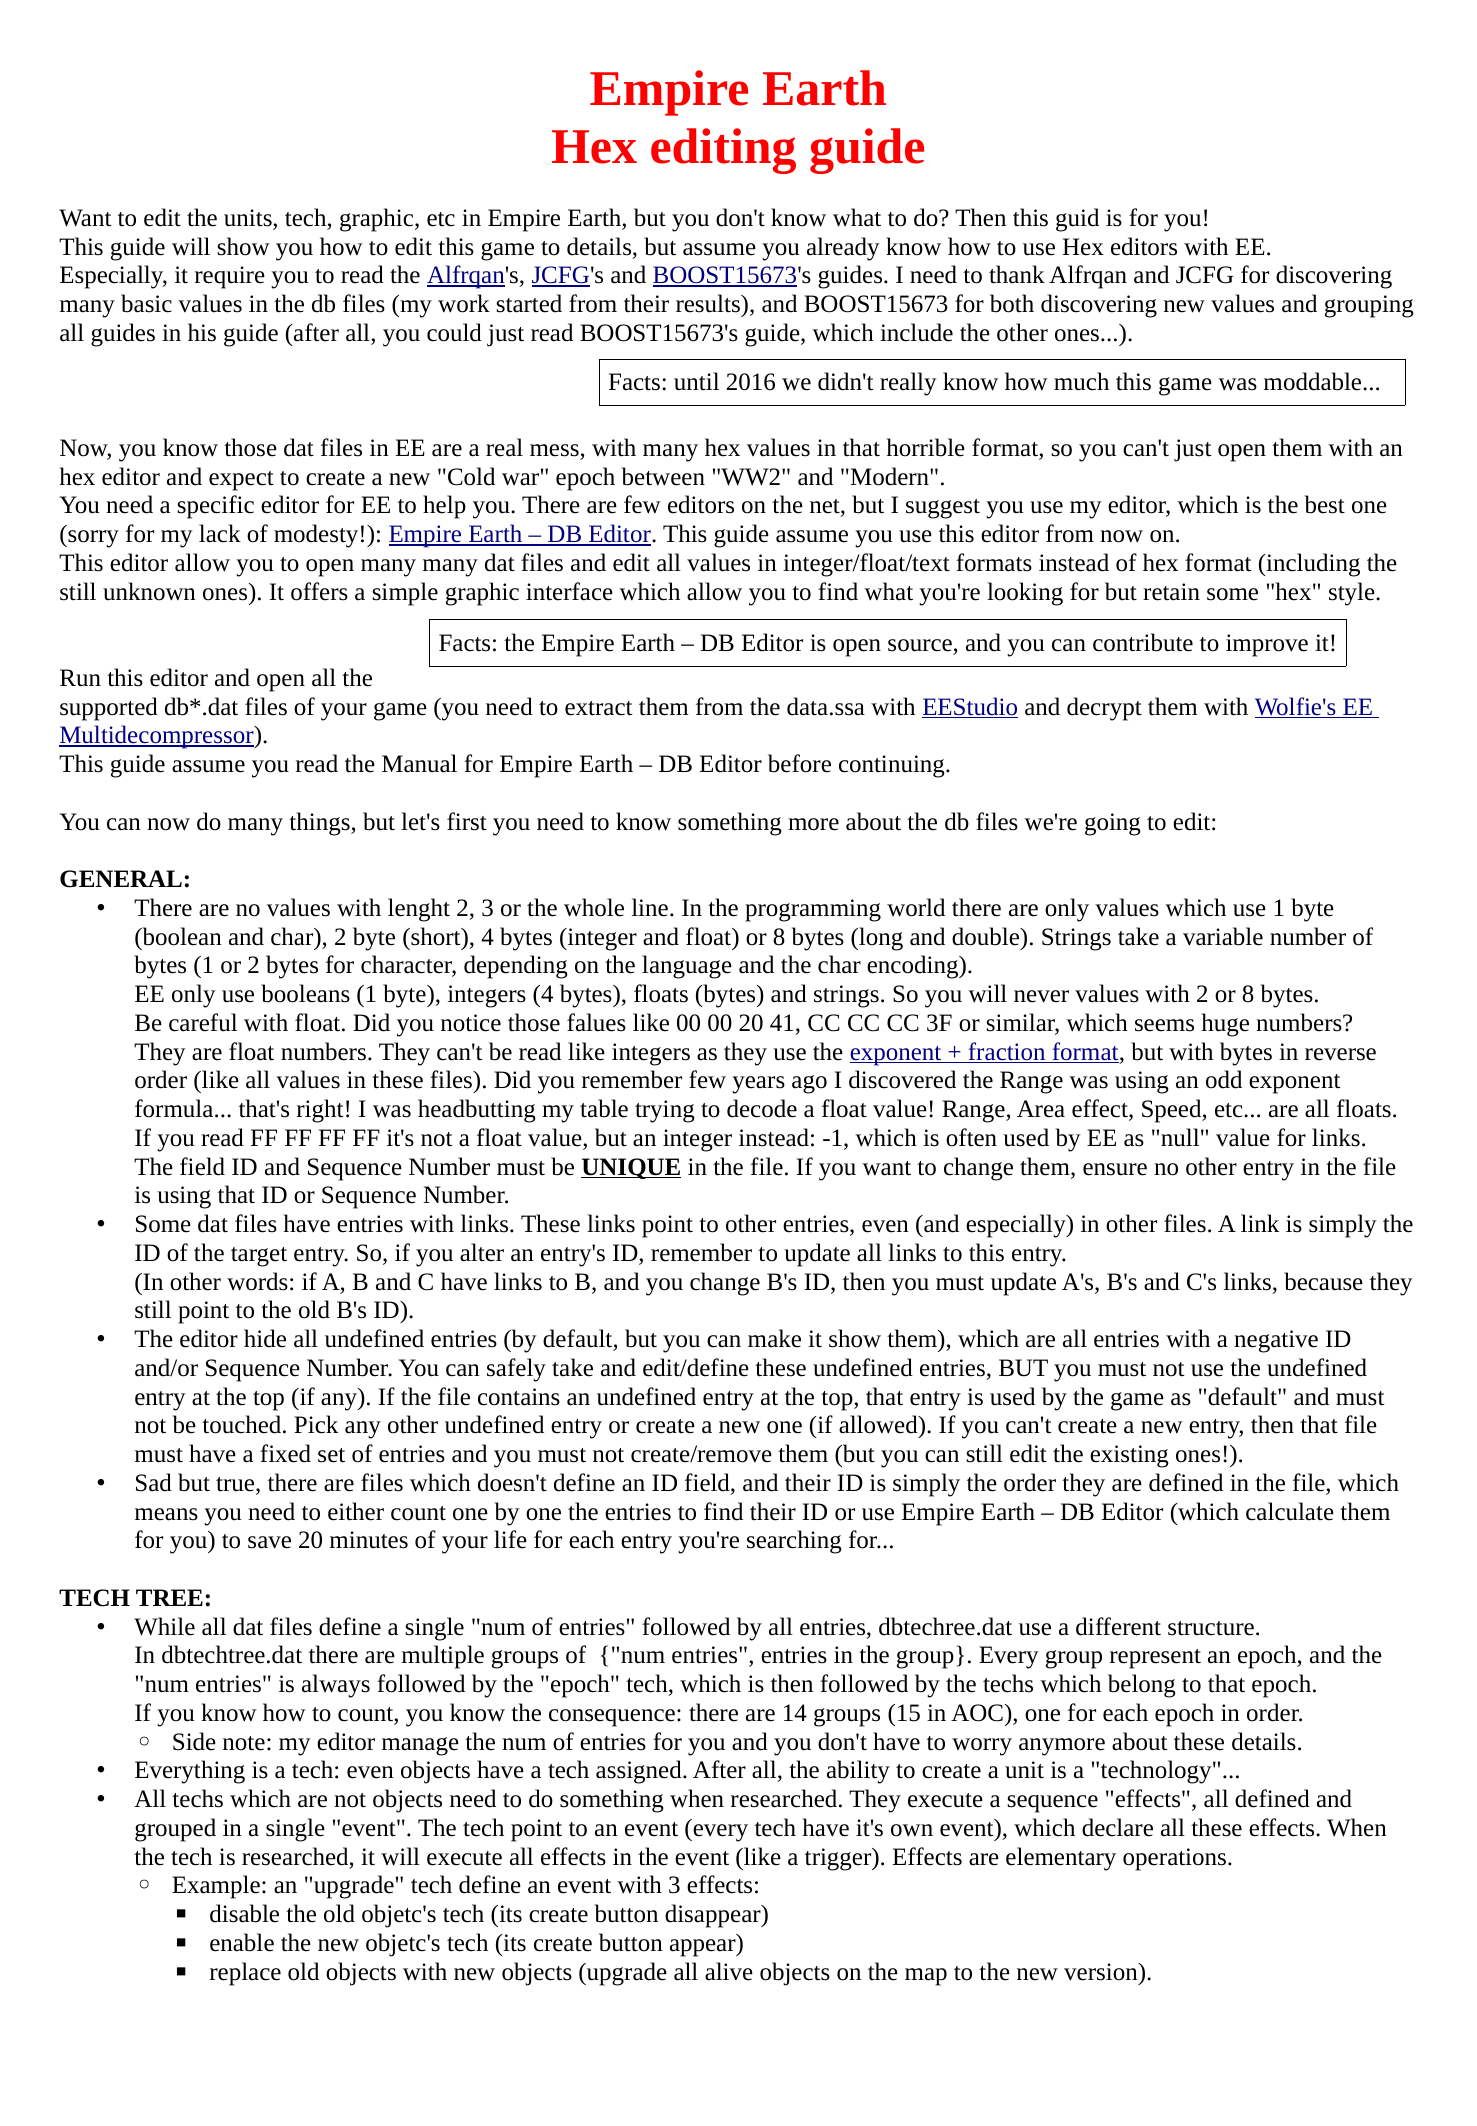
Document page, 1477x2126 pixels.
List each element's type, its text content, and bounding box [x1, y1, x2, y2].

list The field ID and Sequence Number must be UNIQUE in the file. If you want to change them, ensure no other entry in the file is using that ID or Sequence Number. [97, 1152, 1417, 1209]
list All techs which are not objects need to do something when researched. They execute a sequence "effects", all defined and grouped in a single "event". The tech point to an event (every tech have it's own event), which declare all these effects. When the tech is researched, it will execute all effects in the event (like a trigger). Effects are elementary operations. [97, 1784, 1417, 1870]
text You can now do many things, but let's first you need to know something more about the db files we're going to edit: [59, 807, 1417, 835]
text Now, you know those dat files in EE are a real mess, with many hex values in that horrible format, so you can't just open them with an hex editor and expect to create a new "Cold war" epoch between "WW2" and "Modern". [59, 433, 1417, 490]
list replace old objects with new objects (upgrade all alive objects on the map to the new version). [172, 1957, 1417, 1985]
list While all dat files define a single "num of entries" followed by all entries, dbtechree.dat use a different structure. In dbtechtree.dat there are multiple groups of {"num entries", entries in the group}. Every group represent an epoch, and the "num entries" is always followed by the "epoch" tech, which is then followed by the techs which belong to that epoch. If you know how to count, you know the consequence: there are 14 groups (15 in AOC), one for each epoch in order. [97, 1612, 1417, 1727]
list Everything is a tech: even objects have a tech assigned. After all, the ability to create a unit is a "technology"... [97, 1755, 1417, 1784]
text [430, 620, 1346, 666]
text Run this editor and open all the supported db*.dat files of your game (you need to extract them from the data.ssa with EEStudio and decrypt them with Wolfie's EE Multidecompressor). [59, 663, 1417, 749]
text TECH TREE: [59, 1583, 1417, 1612]
list There are no values with lenght 2, 3 or the whole line. In the programming world there are only values which use 1 byte (boolean and char), 2 byte (short), 4 bytes (integer and float) or 8 bytes (long and double). Strings take a variable number of bytes (1 or 2 bytes for character, depending on the language and the char encoding). EE only use booleans (1 byte), integers (4 bytes), floats (bytes) and strings. So you will never values with 2 or 8 bytes. Be careful with float. Did you notice those falues like 00 00 20 41, CC CC CC 3F or similar, which seems huge numbers? They are float numbers. They can't be read like integers as they use the exponent + fraction format, but with bytes in reverse order (like all values in these files). Did you remember few years ago I discovered the Range was using an odd exponent formula... that's right! I was headbutting my table trying to decode a float value! Range, Area effect, Speed, etc... are all floats. If you read FF FF FF FF it's not a float value, but an integer instead: -1, which is often used by EE as "null" value for links. [97, 893, 1417, 1152]
text GENERAL: [59, 864, 1417, 893]
list enable the new objetc's tech (its create button appear) [172, 1928, 1417, 1957]
list Side note: my editor manage the num of entries for you and you don't have to worry anymore about these details. [134, 1727, 1417, 1755]
text Want to edit the units, tech, graphic, etc in Empire Earth, but you don't know what to do? Then this guid is for you! [59, 203, 1417, 232]
text Facts: the Empire Earth – DB Editor is open source, and you can contribute to improve it! [438, 628, 1337, 657]
list disable the old objetc's tech (its create button disappear) [172, 1899, 1417, 1928]
text This guide will show you how to edit this game to details, but assume you already know how to use Hex editors with EE. [59, 232, 1417, 260]
text This editor allow you to open many many dat files and edit all values in integer/float/text formats instead of hex format (including the still unknown ones). It offers a simple graphic interface which allow you to find what you're looking for but retain some "hex" style. [59, 548, 1417, 605]
text You need a specific editor for EE to help you. There are few editors on the net, but I suggest you use my editor, which is the best one (sorry for my lack of modesty!): Empire Earth – DB Editor. This guide assume you use this editor from now on. [59, 490, 1417, 548]
list Example: an "upgrade" tech define an event with 3 effects: [134, 1870, 1417, 1899]
text Especially, it require you to read the Alfrqan's, JCFG's and BOOST15673's guides. I need to thank Alfrqan and JCFG for discovering many basic values in the db files (my work started from their results), and BOOST15673 for both discovering new values and grouping all guides in his guide (after all, you could just read BOOST15673's guide, which include the other ones...). [59, 260, 1417, 347]
text Hex editing guide [59, 117, 1417, 174]
text Empire Earth [59, 59, 1417, 117]
list Sad but true, there are files which doesn't define an ID field, and their ID is simply the order they are defined in the file, which means you need to either count one by one the entries to find their ID or use Empire Earth – DB Editor (which calculate them for you) to save 20 minutes of your life for each entry you're searching for... [97, 1468, 1417, 1554]
text This guide assume you read the Manual for Empire Earth – DB Editor before continuing. [59, 749, 1417, 778]
list The editor hide all undefined entries (by default, but you can make it show them), which are all entries with a negative ID and/or Sequence Number. You can safely take and edit/define these undefined entries, BUT you must not use the undefined entry at the top (if any). If the file contains an undefined entry at the top, that entry is used by the game as "default" and must not be touched. Pick any other undefined entry or create a new one (if allowed). If you can't create a new entry, then that file must have a fixed set of entries and you must not create/remove them (but you can still edit the existing ones!). [97, 1324, 1417, 1468]
text Facts: until 2016 we didn't really know how much this game was moddable... [608, 367, 1396, 396]
list Some dat files have entries with links. These links point to other entries, even (and especially) in other files. A link is simply the ID of the target entry. So, if you alter an entry's ID, remember to update all links to this entry. (In other words: if A, B and C have links to B, and you change B's ID, then you must update A's, B's and C's links, because they still point to the old B's ID). [97, 1209, 1417, 1324]
